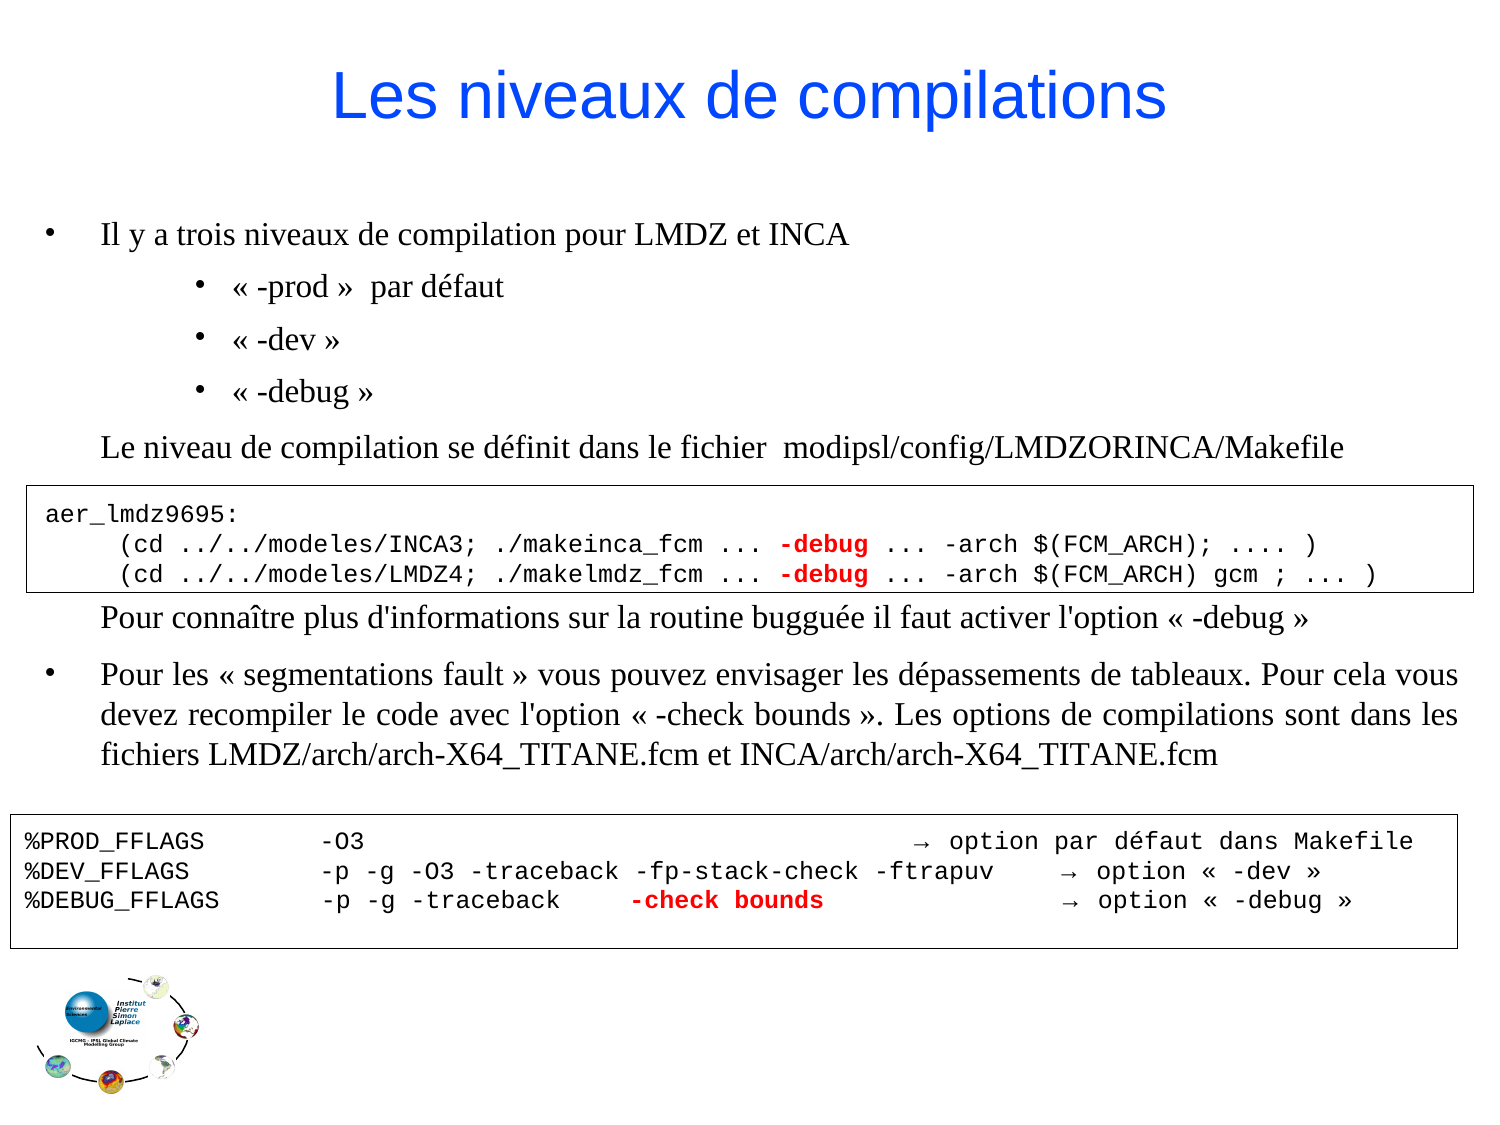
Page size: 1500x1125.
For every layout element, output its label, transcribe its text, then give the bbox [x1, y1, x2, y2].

text_box aer_lmdz9695: (cd ../../modeles/INCA3; ./makeinca_fcm ... -debug ... -arch $(FCM_ARCH); .... ) (cd ../../modeles/LMDZ4; ./makelmdz_fcm ... -debug ... -arch $(FCM_ARCH) gcm ; ... ) [30, 489, 1473, 592]
list Il y a trois niveaux de compilation pour LMDZ et INCA « -prod » par défaut « -dev » « -debug » Le niveau de compilation se définit dans le fichier modipsl/config/LMDZORINCA/Makefile Pour connaître plus d'informations sur la routine bugguée il faut activer l'option « -debug » Pour les « segmentations fault » vous pouvez envisager les dépassements de tableaux. Pour cela vous devez recompiler le code avec l'option « -check bounds ». Les options de compilations sont dans les fichiers LMDZ/arch/arch-X64_TITANE.fcm et INCA/arch/arch-X64_TITANE.fcm [29, 486, 1473, 592]
text_box aer_lmdz9695: (cd ../../modeles/INCA3; ./makeinca_fcm ... -debug ... -arch $(FCM_ARCH); .... ) (cd ../../modeles/LMDZ4; ./makelmdz_fcm ... -debug ... -arch $(FCM_ARCH) gcm ; ... ) [30, 489, 1500, 809]
picture [44, 1054, 72, 1079]
list Il y a trois niveaux de compilation pour LMDZ et INCA « -prod » par défaut « -dev » « -debug » Le niveau de compilation se définit dans le fichier modipsl/config/LMDZORINCA/Makefile Pour connaître plus d'informations sur la routine bugguée il faut activer l'option « -debug » Pour les « segmentations fault » vous pouvez envisager les dépassements de tableaux. Pour cela vous devez recompiler le code avec l'option « -check bounds ». Les options de compilations sont dans les fichiers LMDZ/arch/arch-X64_TITANE.fcm et INCA/arch/arch-X64_TITANE.fcm [29, 204, 1477, 489]
title Les niveaux de compilations [75, 0, 1425, 186]
picture [172, 1013, 200, 1040]
picture [148, 1054, 176, 1080]
picture [71, 995, 94, 1017]
text_box %PROD_FFLAGS -O3 → option par défaut dans Makefile %DEV_FFLAGS -p -g -O3 -traceback -fp-stack-check -ftrapuv → option « -dev » %DEBUG_FFLAGS -p -g -traceback -check bounds → option « -debug » [11, 816, 1457, 945]
list Il y a trois niveaux de compilation pour LMDZ et INCA « -prod » par défaut « -dev » « -debug » Le niveau de compilation se définit dans le fichier modipsl/config/LMDZORINCA/Makefile Pour connaître plus d'informations sur la routine bugguée il faut activer l'option « -debug » Pour les « segmentations fault » vous pouvez envisager les dépassements de tableaux. Pour cela vous devez recompiler le code avec l'option « -check bounds ». Les options de compilations sont dans les fichiers LMDZ/arch/arch-X64_TITANE.fcm et INCA/arch/arch-X64_TITANE.fcm [29, 593, 1477, 934]
picture [97, 1069, 125, 1095]
picture [65, 974, 170, 1048]
